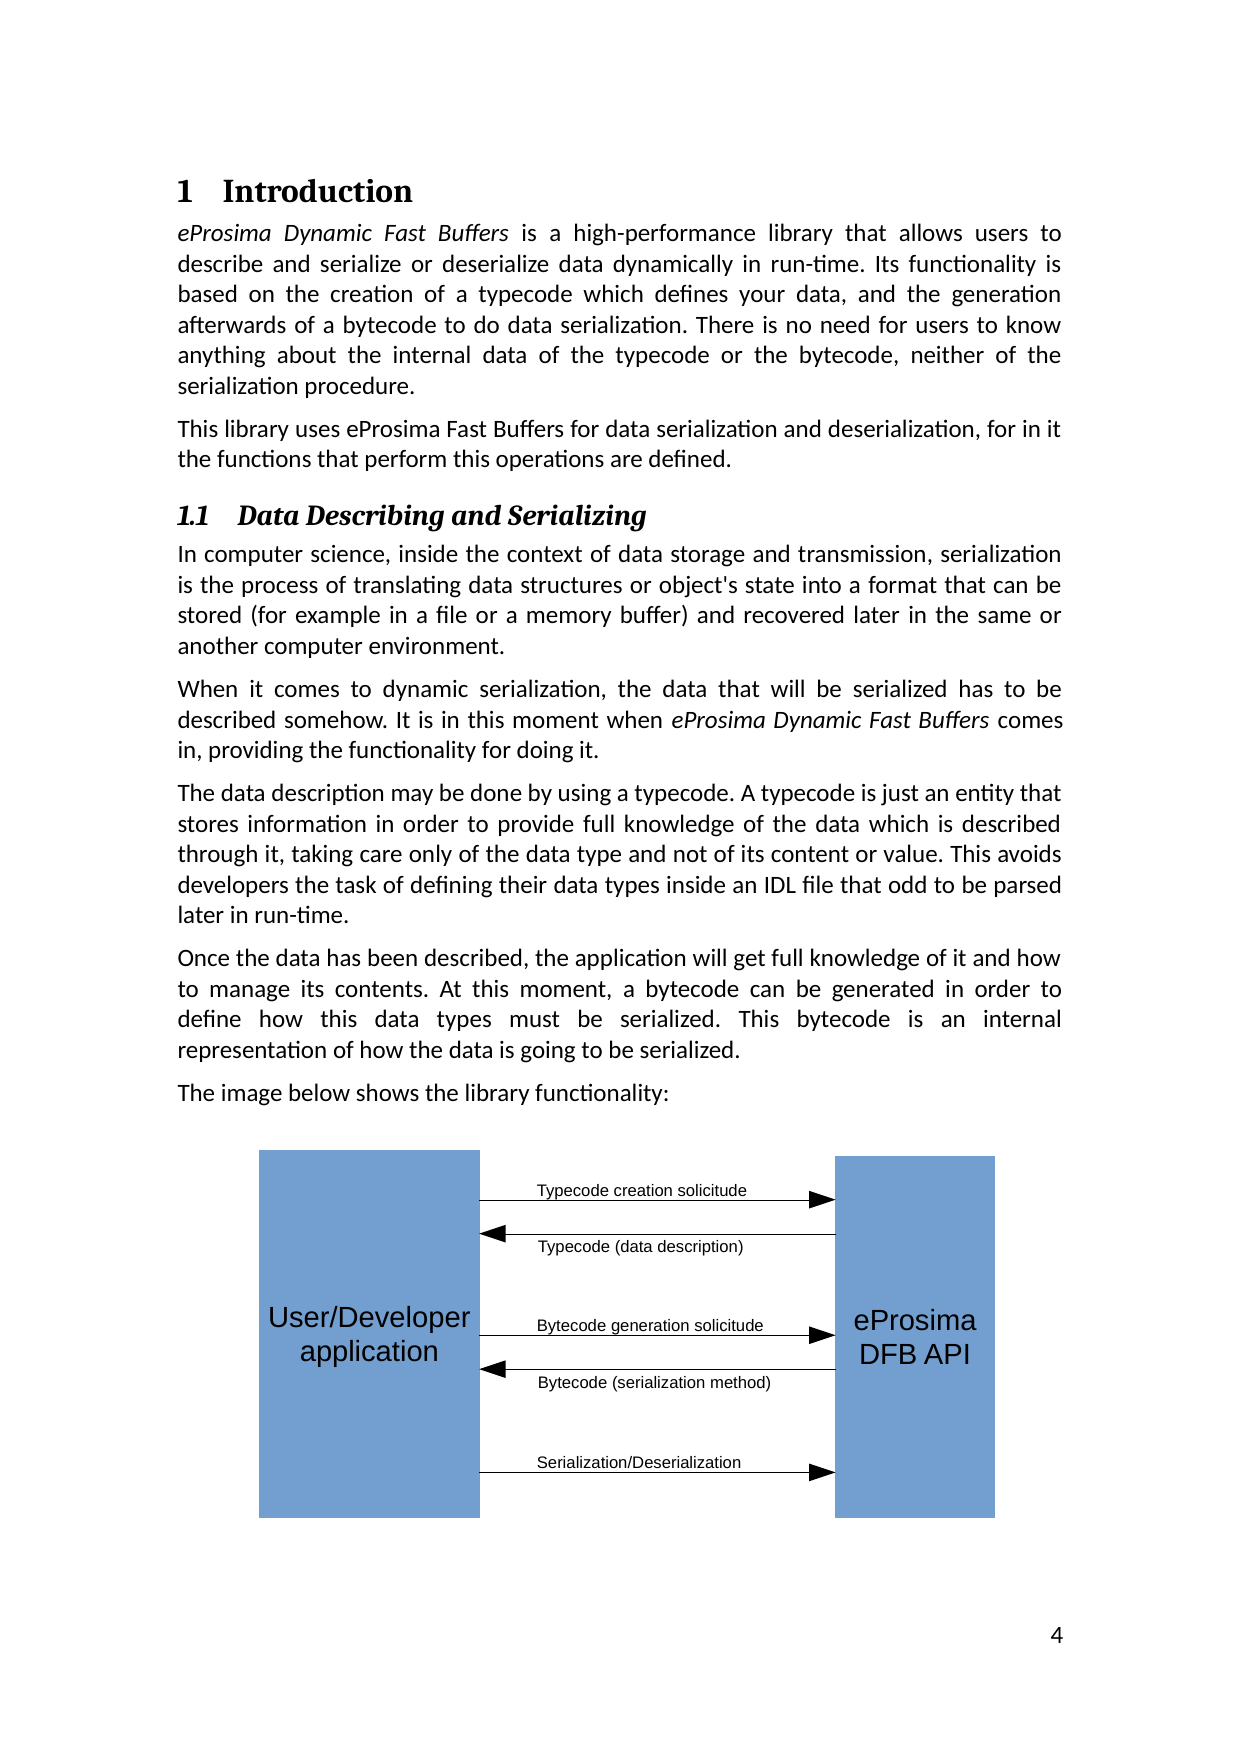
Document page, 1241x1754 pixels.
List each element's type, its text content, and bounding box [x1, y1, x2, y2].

text The image below shows the library functionality: [177, 1077, 1063, 1107]
text When it comes to dynamic serialization, the data that will be serialized has to be described somehow. It is in this moment when eProsima Dynamic Fast Buffers comes in, providing the functionality for doing it. [177, 673, 1063, 765]
text Once the data has been described, the application will get full knowledge of it and how to manage its contents. At this moment, a bytecode can be generated in order to define how this data types must be serialized. This bytecode is an internal representation of how the data is going to be serialized. [177, 942, 1063, 1064]
subtitle Introduction [177, 173, 1063, 211]
subtitle Data Describing and Serializing [177, 499, 1063, 532]
text This library uses eProsima Fast Buffers for data serialization and deserialization, for in it the functions that perform this operations are defined. [177, 413, 1063, 474]
text eProsima Dynamic Fast Buffers is a high-performance library that allows users to describe and serialize or deserialize data dynamically in run-time. Its functionality is based on the creation of a typecode which defines your data, and the generation afterwards of a bytecode to do data serialization. There is no need for users to know anything about the internal data of the typecode or the bytecode, neither of the serialization procedure. [177, 217, 1063, 400]
text In computer science, inside the context of data storage and transmission, serialization is the process of translating data structures or object's state into a format that can be stored (for example in a file or a memory buffer) and recovered later in the same or another computer environment. [177, 539, 1063, 661]
text The data description may be done by using a typecode. A typecode is just an entity that stores information in order to provide full knowledge of the data which is described through it, taking care only of the data type and not of its content or value. This avoids developers the task of defining their data types inside an IDL file that odd to be parsed later in run-time. [177, 777, 1063, 930]
